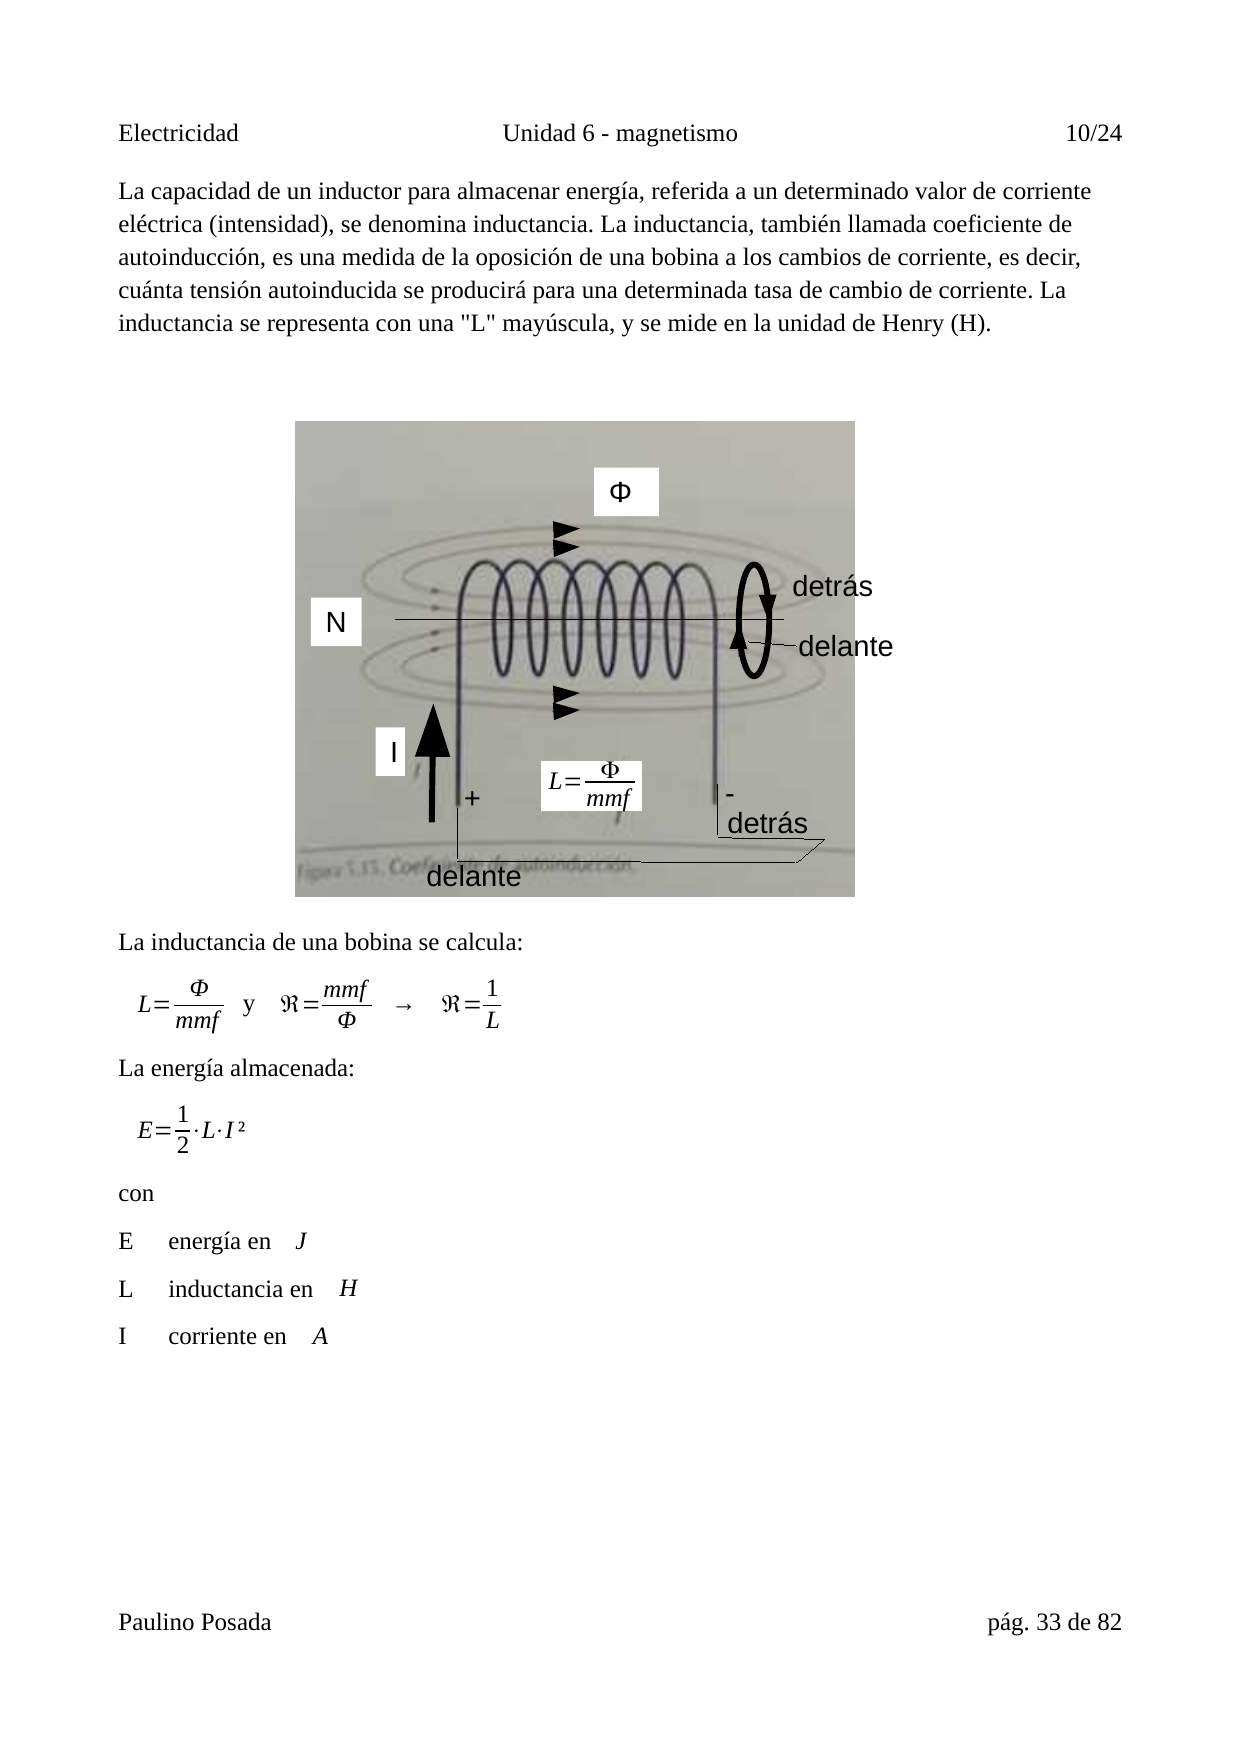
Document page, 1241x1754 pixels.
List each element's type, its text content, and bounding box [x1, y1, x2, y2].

text con [118, 1178, 1122, 1207]
text La capacidad de un inductor para almacenar energía, referida a un determinado valor de corriente eléctrica (intensidad), se denomina inductancia. La inductancia, también llamada coeficiente de autoinducción, es una medida de la oposición de una bobina a los cambios de corriente, es decir, cuánta tensión autoinducida se producirá para una determinada tasa de cambio de corriente. La inductancia se representa con una "L" mayúscula, y se mide en la unidad de Henry (H). [118, 176, 1122, 337]
text La energía almacenada: [118, 1053, 1122, 1082]
text y → [118, 975, 1122, 1034]
text E energía en [118, 1226, 1122, 1255]
text L inductancia en [118, 1274, 1122, 1302]
picture [846, 588, 853, 594]
text La inductancia de una bobina se calcula: [118, 927, 1122, 956]
picture [295, 421, 855, 897]
text I corriente en [118, 1321, 1122, 1350]
